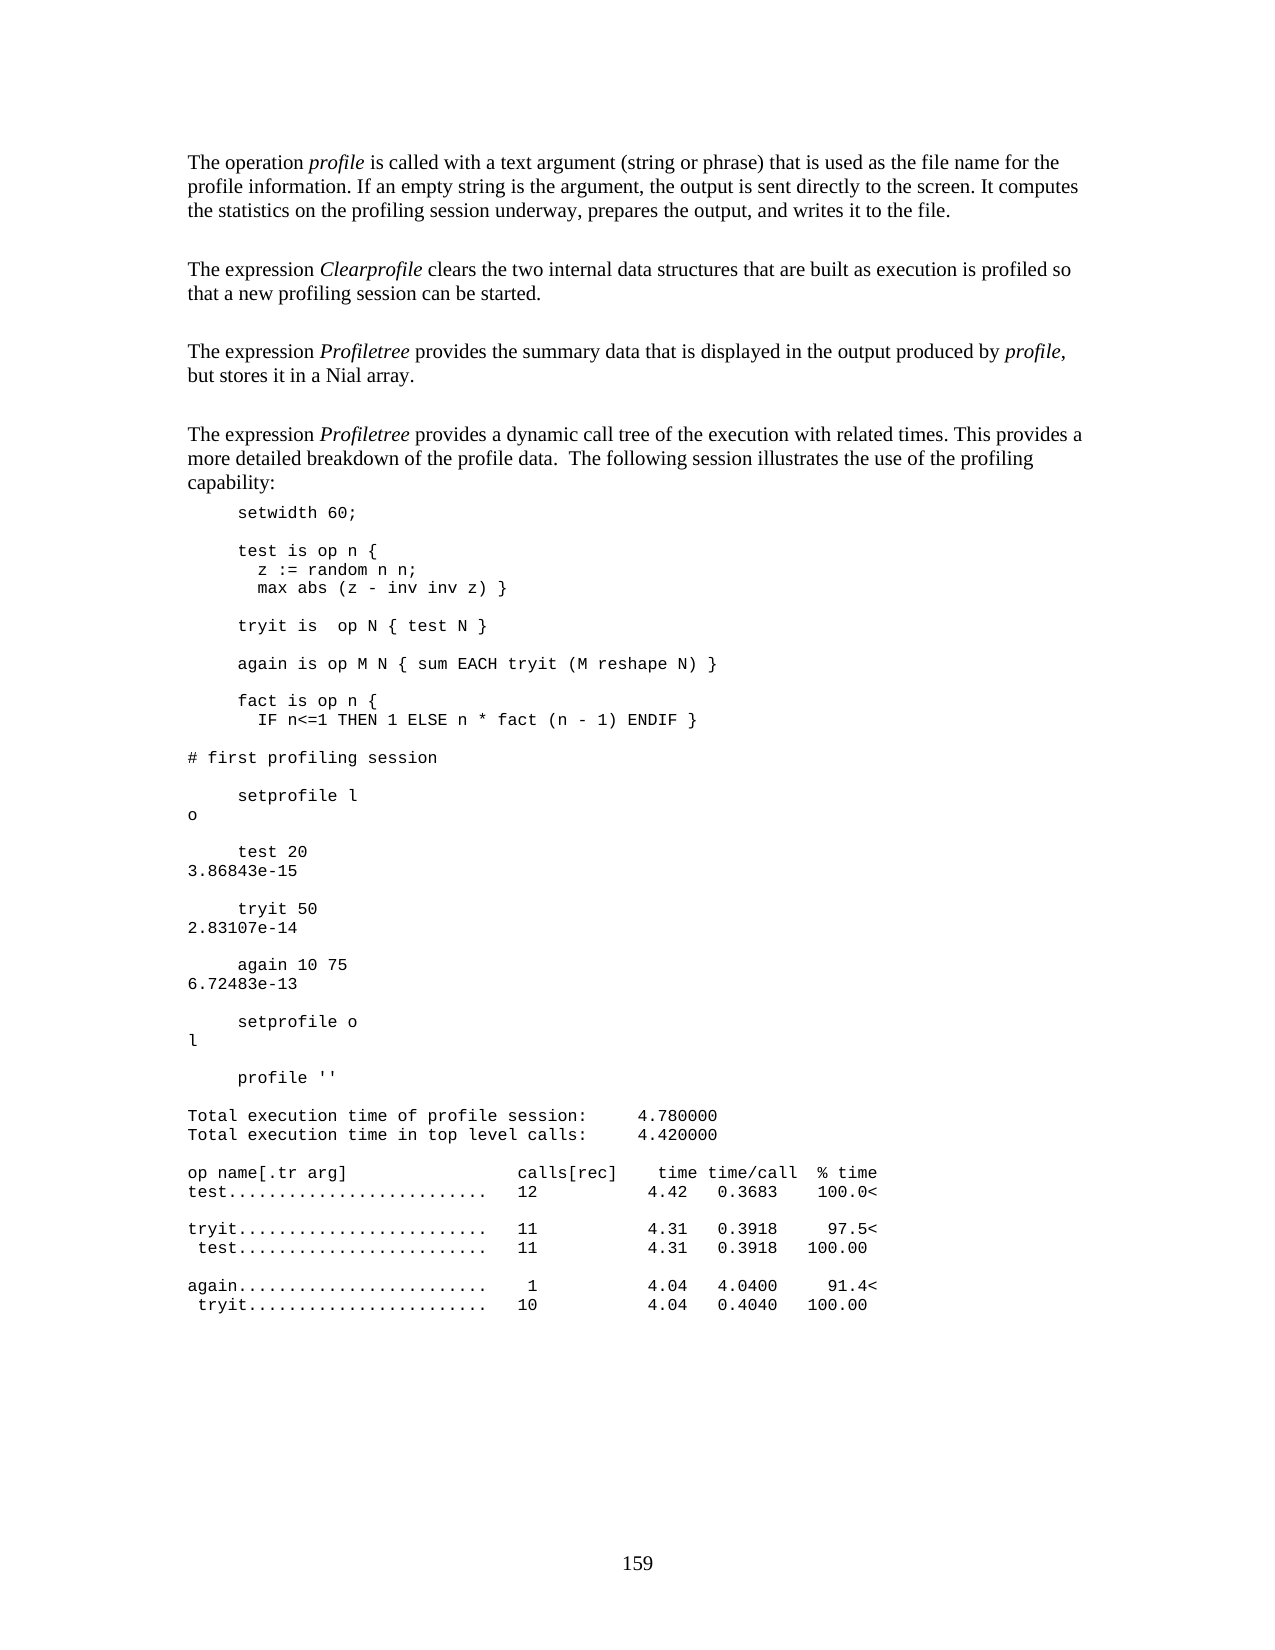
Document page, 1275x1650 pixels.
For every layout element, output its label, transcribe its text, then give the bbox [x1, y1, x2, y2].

text The operation profile is called with a text argument (string or phrase) that is used as the file name for the profile information. If an empty string is the argument, the output is sent directly to the screen. It computes the statistics on the profiling session underway, prepares the output, and writes it to the file. [187, 150, 1087, 246]
text The expression Profiletree provides a dynamic call tree of the execution with related times. This provides a more detailed breakdown of the profile data. The following session illustrates the use of the profiling capability: [187, 422, 1087, 494]
text The expression Profiletree provides the summary data that is displayed in the output produced by profile, but stores it in a Nial array. [187, 339, 1087, 411]
text The expression Clearprofile clears the two internal data structures that are built as execution is profiled so that a new profiling session can be started. [187, 257, 1087, 329]
text setwidth 60; test is op n { z := random n n; max abs (z - inv inv z) } tryit is op N { test N } again is op M N { sum EACH tryit (M reshape N) } fact is op n { IF n<=1 THEN 1 ELSE n * fact (n - 1) ENDIF } # first profiling session setprofile l o test 20 3.86843e-15 tryit 50 2.83107e-14 again 10 75 6.72483e-13 setprofile o l profile '' Total execution time of profile session: 4.780000 Total execution time in top level calls: 4.420000 op name[.tr arg] calls[rec] time time/call % time test.......................... 12 4.42 0.3683 100.0< tryit......................... 11 4.31 0.3918 97.5< test......................... 11 4.31 0.3918 100.00 again......................... 1 4.04 4.0400 91.4< tryit........................ 10 4.04 0.4040 100.00 [187, 504, 1087, 1334]
